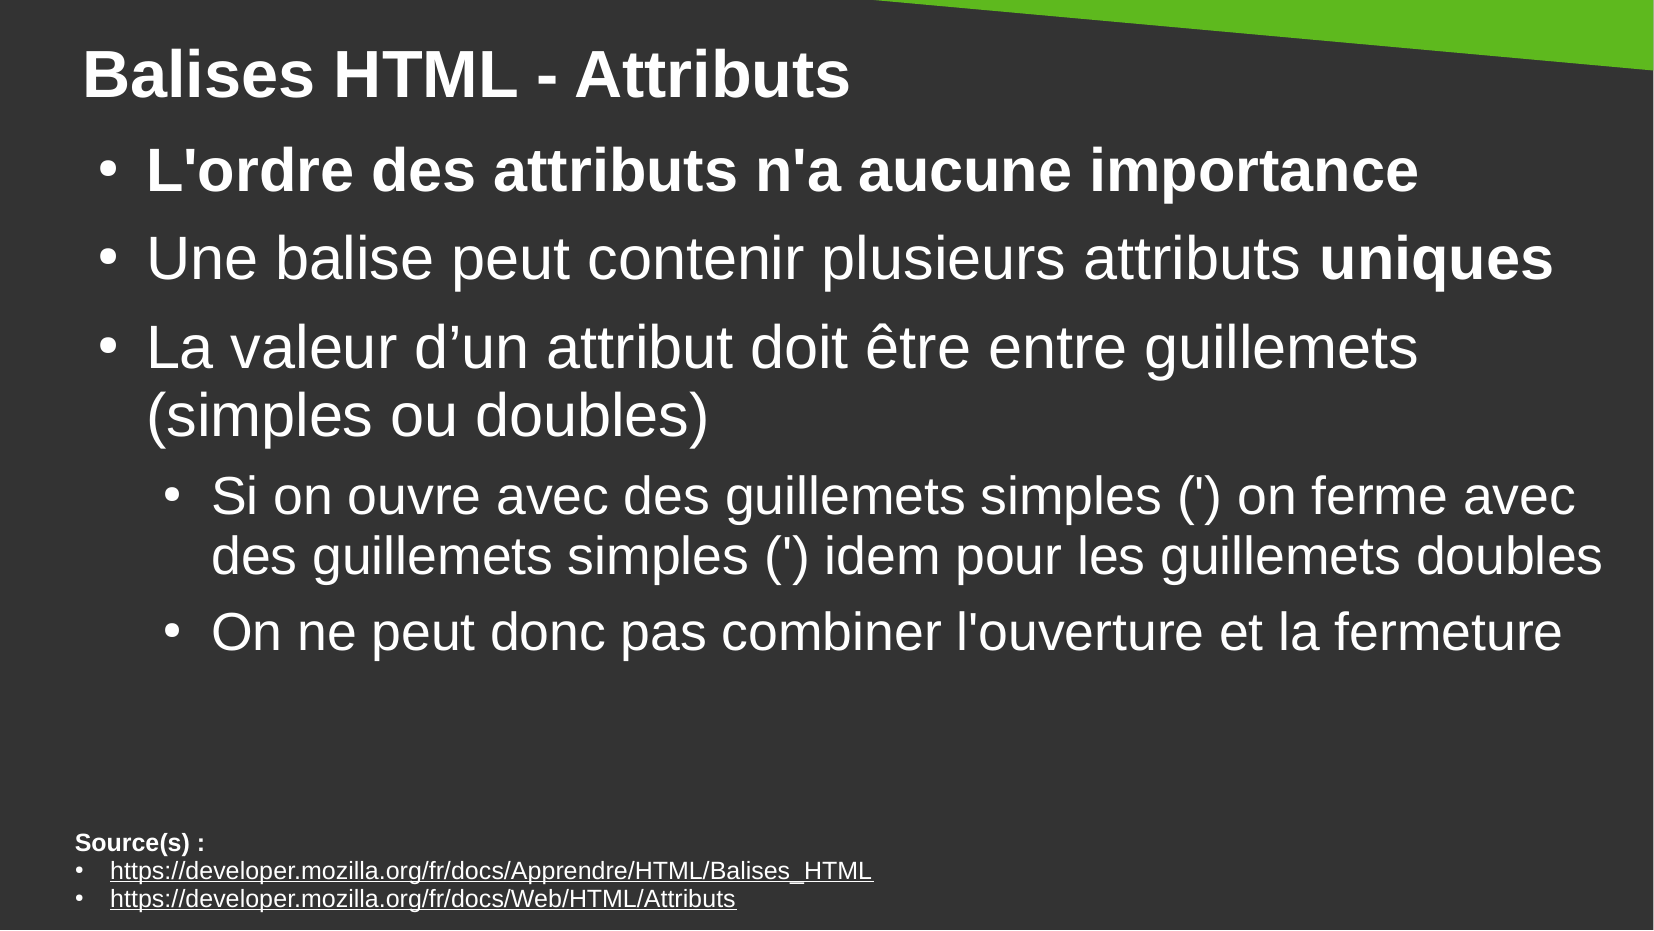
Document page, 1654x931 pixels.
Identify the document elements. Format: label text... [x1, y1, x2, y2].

title Balises HTML - Attributs [82, 37, 1571, 114]
list L'ordre des attributs n'a aucune importance Une balise peut contenir plusieurs attributs uniques La valeur d’un attribut doit être entre guillemets (simples ou doubles) Si on ouvre avec des guillemets simples (') on ferme avec des guillemets simples (') idem pour les guillemets doubles On ne peut donc pas combiner l'ouverture et la fermeture [80, 135, 1605, 721]
text_box [873, 0, 1654, 71]
text_box Source(s) : https://developer.mozilla.org/fr/docs/Apprendre/HTML/Balises_HTML https://developer.mozilla.org/fr/docs/Web/HTML/Attributs [60, 821, 1546, 921]
